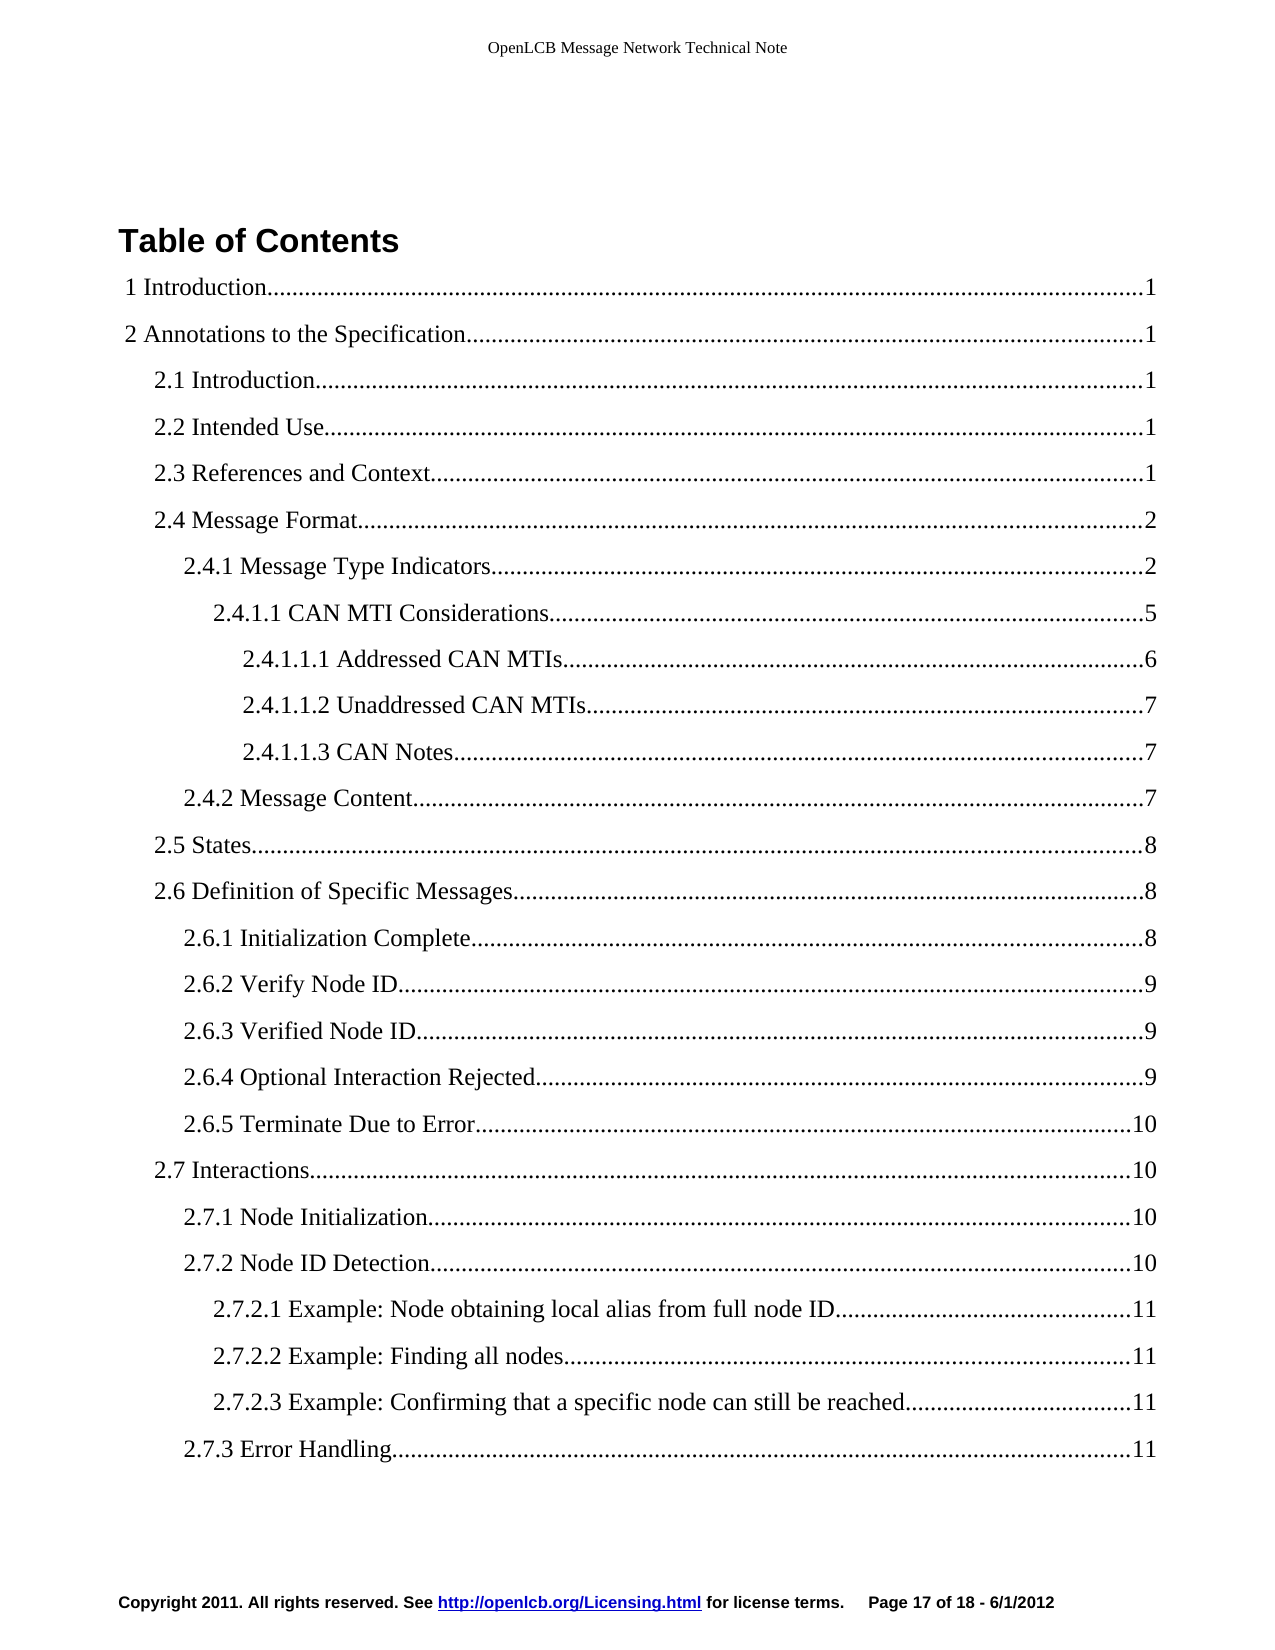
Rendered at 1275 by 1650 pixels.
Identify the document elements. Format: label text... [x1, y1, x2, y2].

text 2.6.5 Terminate Due to Error 10 [177, 1109, 1157, 1137]
text 2.7.1 Node Initialization 10 [177, 1202, 1157, 1230]
text 2.4.1.1 CAN MTI Considerations 5 [207, 598, 1157, 626]
text 2.6.3 Verified Node ID 9 [177, 1016, 1157, 1044]
text 2.6 Definition of Specific Messages 8 [148, 876, 1157, 905]
text 2.1 Introduction 1 [148, 365, 1157, 394]
text 2 Annotations to the Specification 1 [118, 319, 1157, 348]
text 2.4.1 Message Type Indicators 2 [177, 551, 1157, 580]
text 2.7.2 Node ID Detection 10 [177, 1248, 1157, 1277]
text 2.6.1 Initialization Complete 8 [177, 923, 1157, 952]
text 2.4.2 Message Content 7 [177, 783, 1157, 812]
text 2.6.4 Optional Interaction Rejected 9 [177, 1062, 1157, 1091]
subtitle Table of Contents [118, 221, 1157, 260]
text 2.7.2.1 Example: Node obtaining local alias from full node ID 11 [207, 1294, 1157, 1323]
text 2.2 Intended Use 1 [148, 412, 1157, 441]
text 2.7.3 Error Handling 11 [177, 1434, 1157, 1463]
text 2.4.1.1.1 Addressed CAN MTIs 6 [236, 644, 1157, 673]
text 2.7.2.2 Example: Finding all nodes 11 [207, 1341, 1157, 1370]
text 2.7.2.3 Example: Confirming that a specific node can still be reached 11 [207, 1387, 1157, 1416]
text 2.4.1.1.2 Unaddressed CAN MTIs 7 [236, 691, 1157, 719]
text 2.6.2 Verify Node ID 9 [177, 969, 1157, 998]
text 2.4.1.1.3 CAN Notes 7 [236, 737, 1157, 766]
text 2.4 Message Format 2 [148, 505, 1157, 533]
text 1 Introduction 1 [118, 272, 1157, 301]
text 2.3 References and Context 1 [148, 458, 1157, 487]
text 2.7 Interactions 10 [148, 1155, 1157, 1184]
text 2.5 States 8 [148, 830, 1157, 859]
